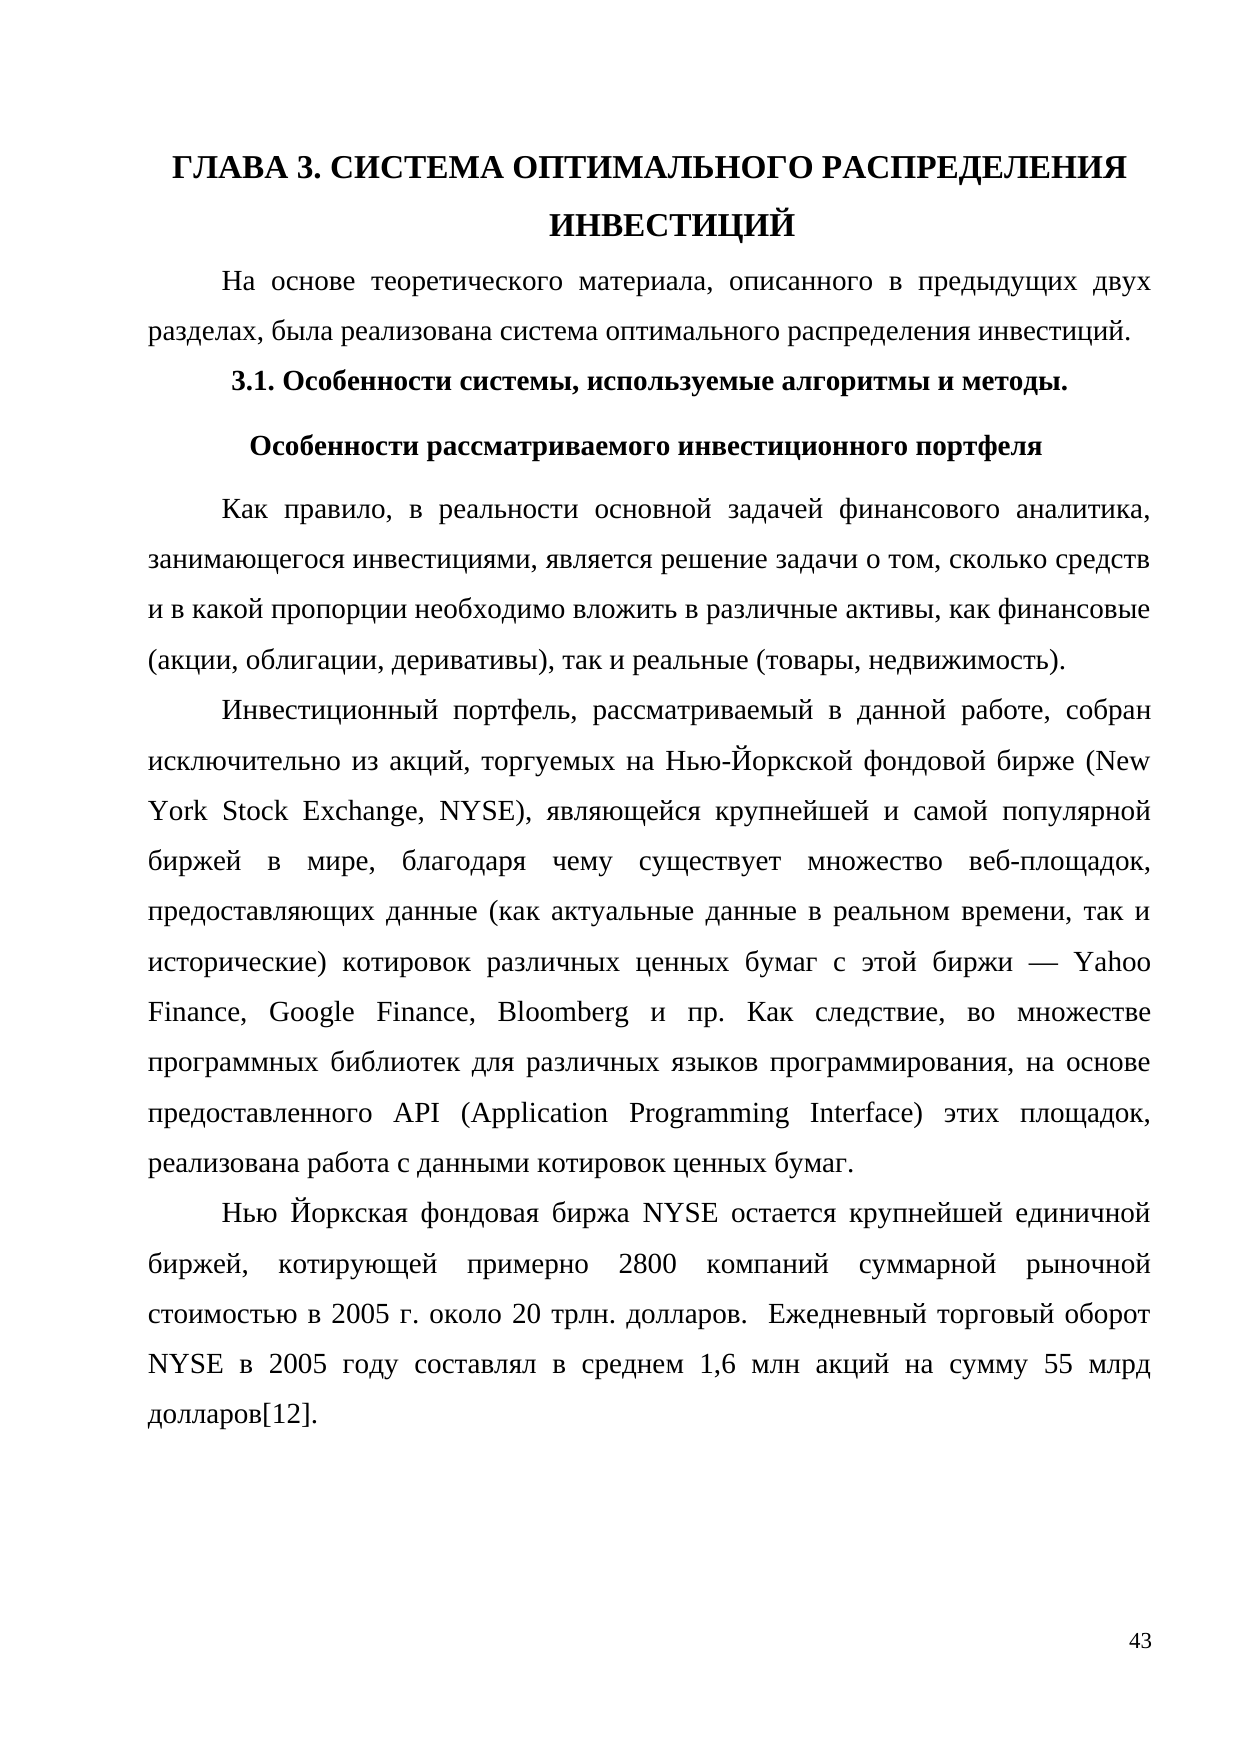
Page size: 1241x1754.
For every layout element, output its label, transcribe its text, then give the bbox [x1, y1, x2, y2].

text На основе теоретического материала, описанного в предыдущих двух разделах, была реализована система оптимального распределения инвестиций. [148, 263, 1152, 347]
subtitle Особенности рассматриваемого инвестиционного портфеля [148, 428, 1152, 462]
subtitle ГЛАВА 3. СИСТЕМА ОПТИМАЛЬНОГО РАСПРЕДЕЛЕНИЯ ИНВЕСТИЦИЙ [148, 148, 1152, 243]
text Инвестиционный портфель, рассматриваемый в данной работе, собран исключительно из акций, торгуемых на Нью-Йоркской фондовой бирже (New York Stock Exchange, NYSE), являющейся крупнейшей и самой популярной биржей в мире, благодаря чему существует множество веб-площадок, предоставляющих данные (как актуальные данные в реальном времени, так и исторические) котировок различных ценных бумаг с этой биржи — Yahoo Finance, Google Finance, Bloomberg и пр. Как следствие, во множестве программных библиотек для различных языков программирования, на основе предоставленного API (Application Programming Interface) этих площадок, реализована работа с данными котировок ценных бумаг. [148, 692, 1152, 1179]
text Как правило, в реальности основной задачей финансового аналитика, занимающегося инвестициями, является решение задачи о том, сколько средств и в какой пропорции необходимо вложить в различные активы, как финансовые (акции, облигации, деривативы), так и реальные (товары, недвижимость). [148, 491, 1152, 676]
subtitle 3.1. Особенности системы, используемые алгоритмы и методы. [148, 363, 1152, 397]
text Нью Йоркская фондовая биржа NYSE остается крупнейшей единичной биржей, котирующей примерно 2800 компаний суммарной рыночной стоимостью в 2005 г. около 20 трлн. долларов. Ежедневный торговый оборот NYSE в 2005 году составлял в среднем 1,6 млн акций на сумму 55 млрд долларов[12]. [148, 1195, 1152, 1430]
